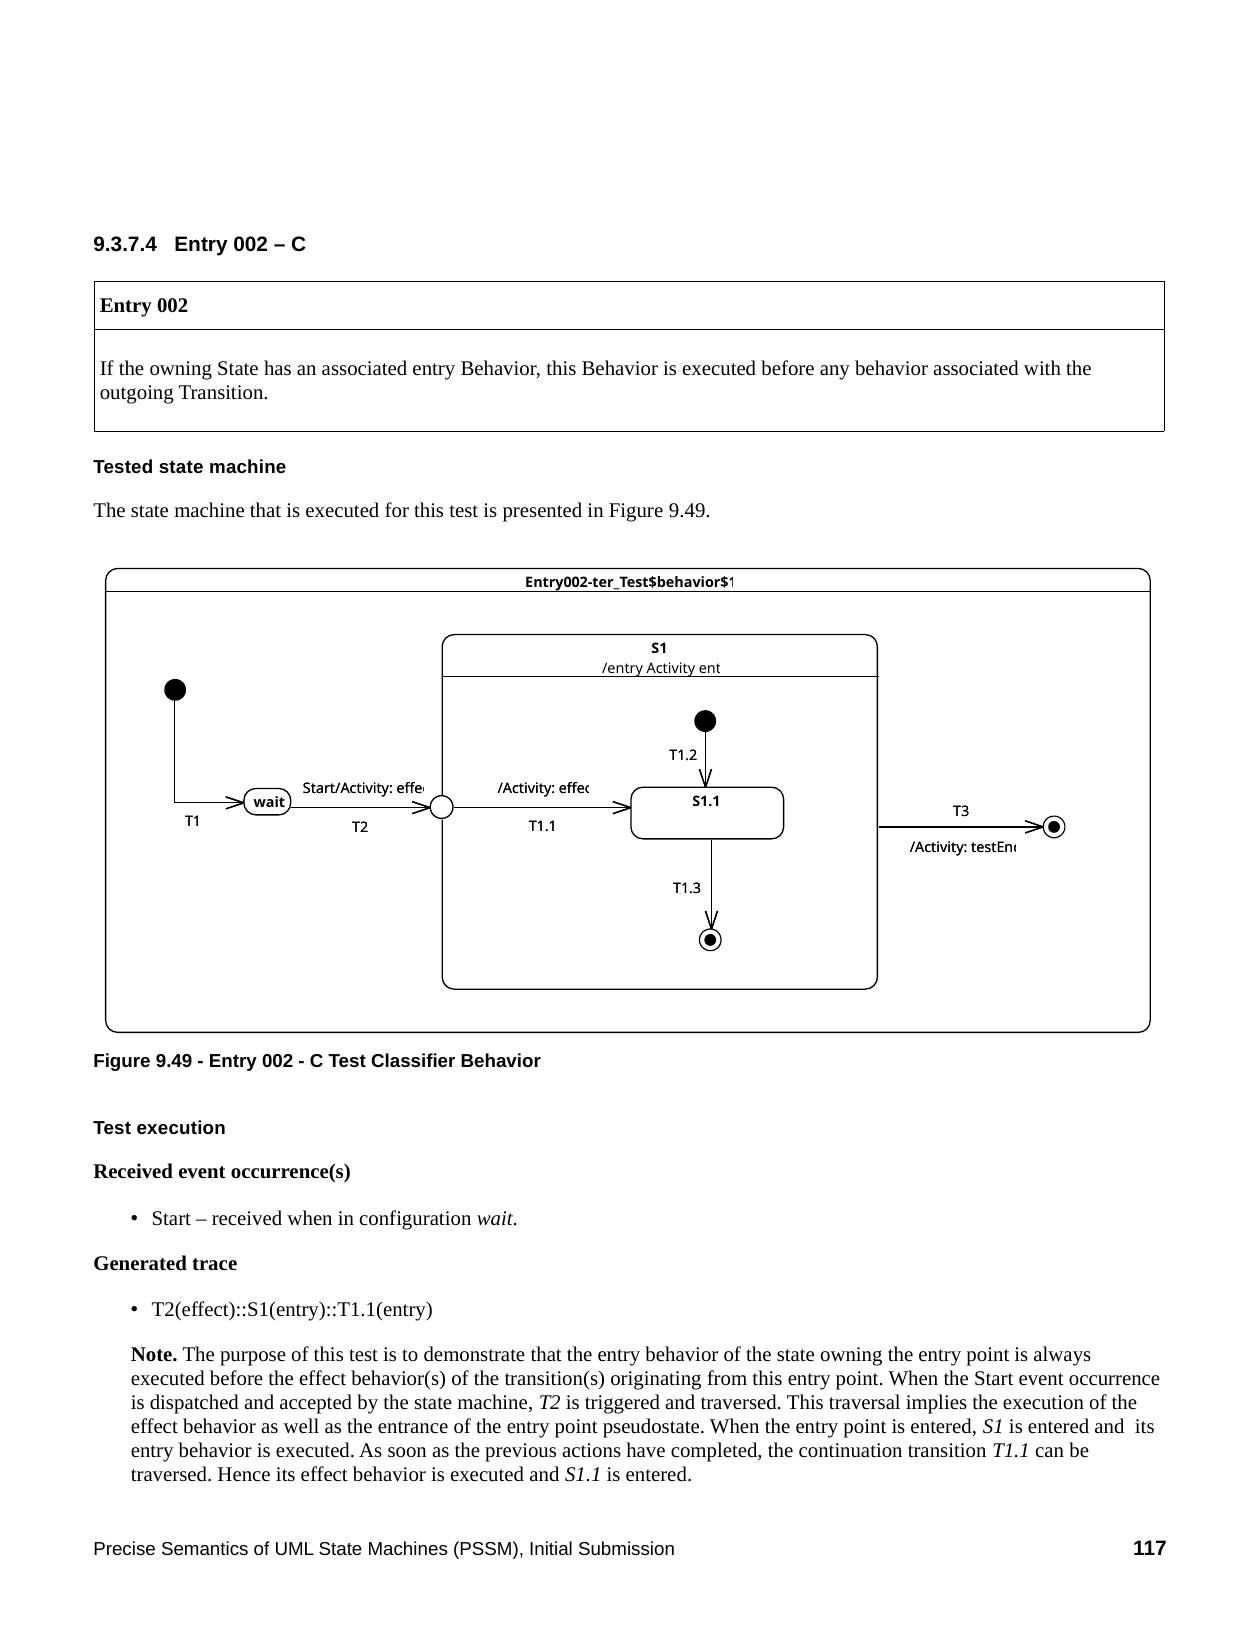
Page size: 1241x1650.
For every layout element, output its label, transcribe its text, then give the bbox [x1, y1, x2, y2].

list Start – received when in configuration wait. [131, 1204, 1164, 1229]
text Received event occurrence(s) [93, 1159, 1164, 1183]
text Note. The purpose of this test is to demonstrate that the entry behavior of the state owning the entry point is always executed before the effect behavior(s) of the transition(s) originating from this entry point. When the Start event occurrence is dispatched and accepted by the state machine, T2 is triggered and traversed. This traversal implies the execution of the effect behavior as well as the entrance of the entry point pseudostate. When the entry point is entered, S1 is entered and its entry behavior is executed. As soon as the previous actions have completed, the continuation transition T1.1 can be traversed. Hence its effect behavior is executed and S1.1 is entered. [131, 1342, 1164, 1486]
table_header Entry 002 [95, 282, 1164, 329]
subtitle Test execution [93, 1117, 1164, 1138]
table_cell If the owning State has an associated entry Behavior, this Behavior is executed before any behavior associated with the outgoing Transition. [95, 330, 1164, 431]
list T2(effect)::S1(entry)::T1.1(entry) [131, 1296, 1164, 1321]
text The state machine that is executed for this test is presented in Figure 9.49. [93, 498, 1164, 522]
text Generated trace [93, 1251, 1164, 1275]
subtitle Tested state machine [93, 456, 1164, 477]
text Figure 9.49 - Entry 002 - C Test Classifier Behavior [93, 556, 1164, 1071]
subtitle Entry 002 – C [93, 231, 1164, 256]
